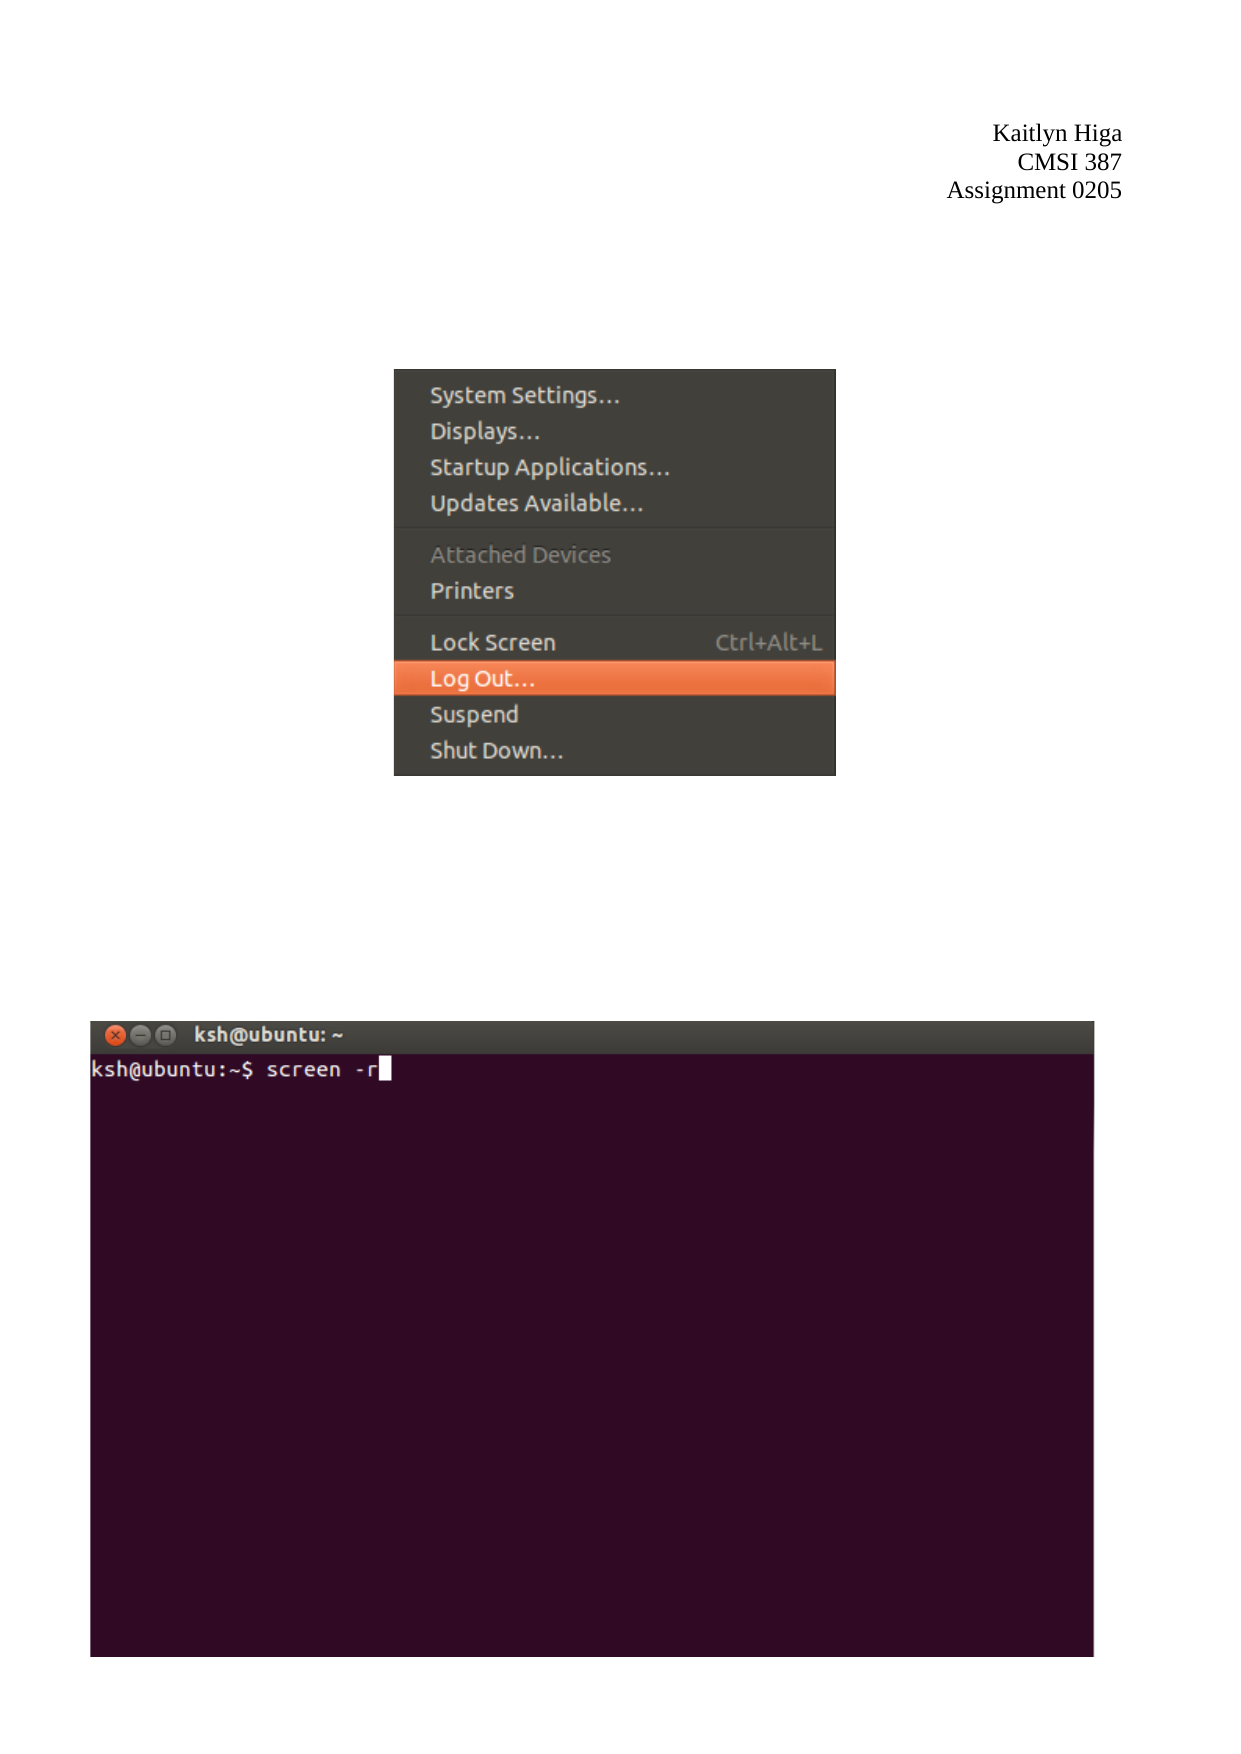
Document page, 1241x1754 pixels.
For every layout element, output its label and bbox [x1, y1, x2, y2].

picture [393, 369, 836, 776]
picture [90, 1021, 1095, 1657]
